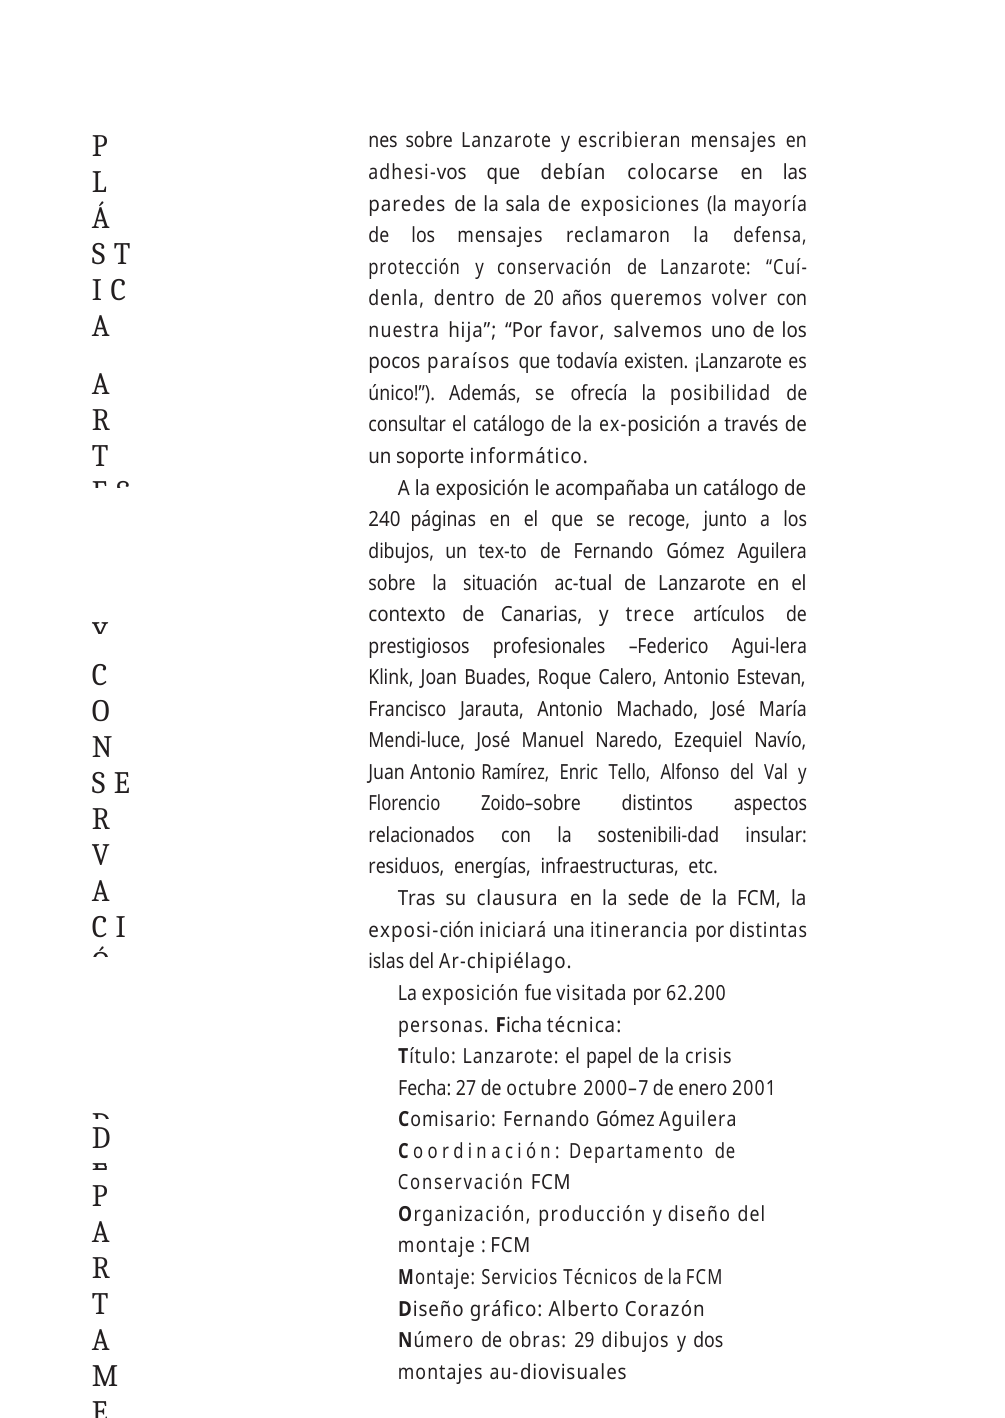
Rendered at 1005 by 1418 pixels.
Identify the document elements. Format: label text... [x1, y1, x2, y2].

text Tras su clausura en la sede de la FCM, la exposi-ción iniciará una itinerancia por distintas islas del Ar-chipiélago. [368, 883, 807, 975]
text A la exposición le acompañaba un catálogo de 240 páginas en el que se recoge, junto a los dibujos, un tex-to de Fernando Gómez Aguilera sobre la situación ac-tual de Lanzarote en el contexto de Canarias, y trece artículos de prestigiosos profesionales –Federico Agui-lera Klink, Joan Buades, Roque Calero, Antonio Estevan, Francisco Jarauta, Antonio Machado, José María Mendi-luce, José Manuel Naredo, Ezequiel Navío, Juan Antonio Ramírez, Enric Tello, Alfonso del Val y Florencio Zoido–sobre distintos aspectos relacionados con la sostenibili-dad insular: residuos, energías, infraestructuras, etc. [368, 473, 807, 880]
text Fecha: 27 de octubre 2000–7 de enero 2001 Comisario: Fernando Gómez Aguilera [398, 1073, 782, 1133]
text Montaje: Servicios Técnicos de la FCM Diseño gráfico: Alberto Corazón [398, 1262, 736, 1322]
text Título: Lanzarote: el papel de la crisis [398, 1041, 975, 1070]
text Organización, producción y diseño del montaje : FCM [398, 1199, 807, 1259]
text Número de obras: 29 dibujos y dos montajes au-diovisuales [398, 1325, 807, 1385]
text [89, 656, 130, 957]
text Y [92, 615, 130, 633]
text P L Á S T I C A S [92, 128, 130, 342]
text D E [92, 1121, 130, 1166]
text nes sobre Lanzarote y escribieran mensajes en adhesi-vos que debían colocarse en las paredes de la sala de exposiciones (la mayoría de los mensajes reclamaron la defensa, protección y conservación de Lanzarote: “Cuí-denla, dentro de 20 años queremos volver con nuestra hija”; “Por favor, salvemos uno de los pocos paraísos que todavía existen. ¡Lanzarote es único!”). Además, se ofrecía la posibilidad de consultar el catálogo de la ex-posición a través de un soporte informático. [368, 126, 807, 469]
text D E P A R T A M E N T O [92, 1166, 130, 1418]
text C O N S E R V A C I Ó N [92, 657, 130, 957]
text La exposición fue visitada por 62.200 personas. Ficha técnica: [398, 978, 782, 1038]
text C o o r d i n a c i ó n : Departamento de Conservación FCM [398, 1136, 807, 1196]
text Y [92, 624, 97, 633]
text A R T E S [92, 366, 130, 487]
text [89, 1119, 130, 1166]
